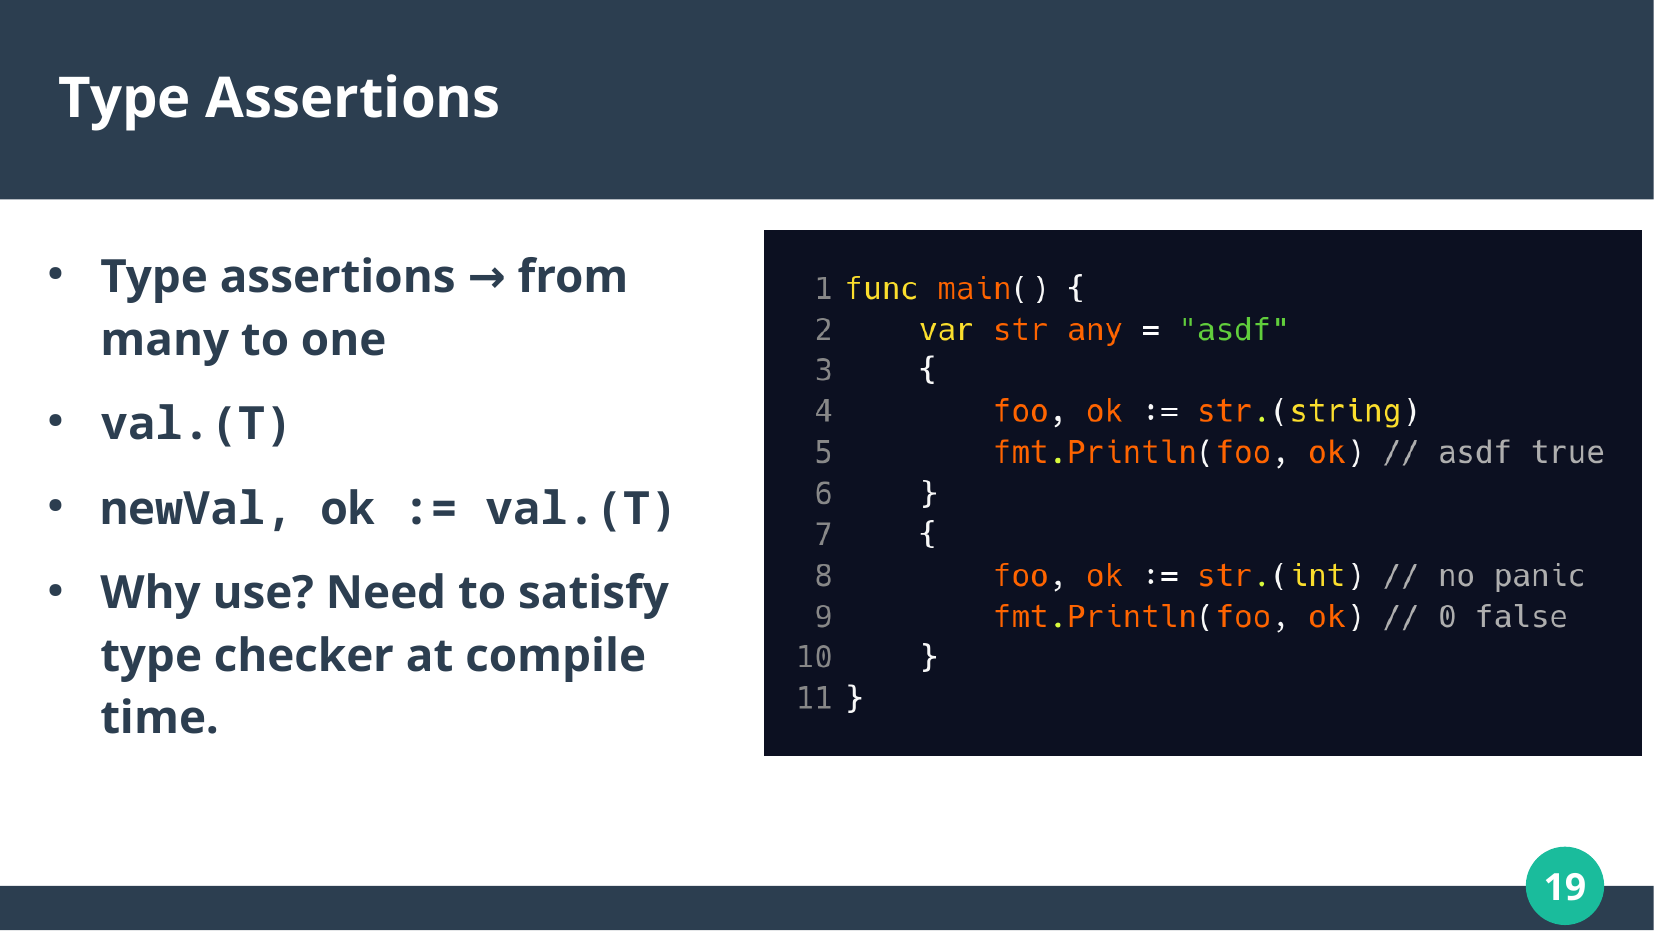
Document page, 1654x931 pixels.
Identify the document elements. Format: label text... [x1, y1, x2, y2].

picture [764, 230, 1642, 756]
title Type Assertions [59, 37, 1595, 155]
list Type assertions → from many to one val.(T) newVal, ok := val.(T) Why use? Need to satisfy type checker at compile time. [29, 243, 758, 901]
